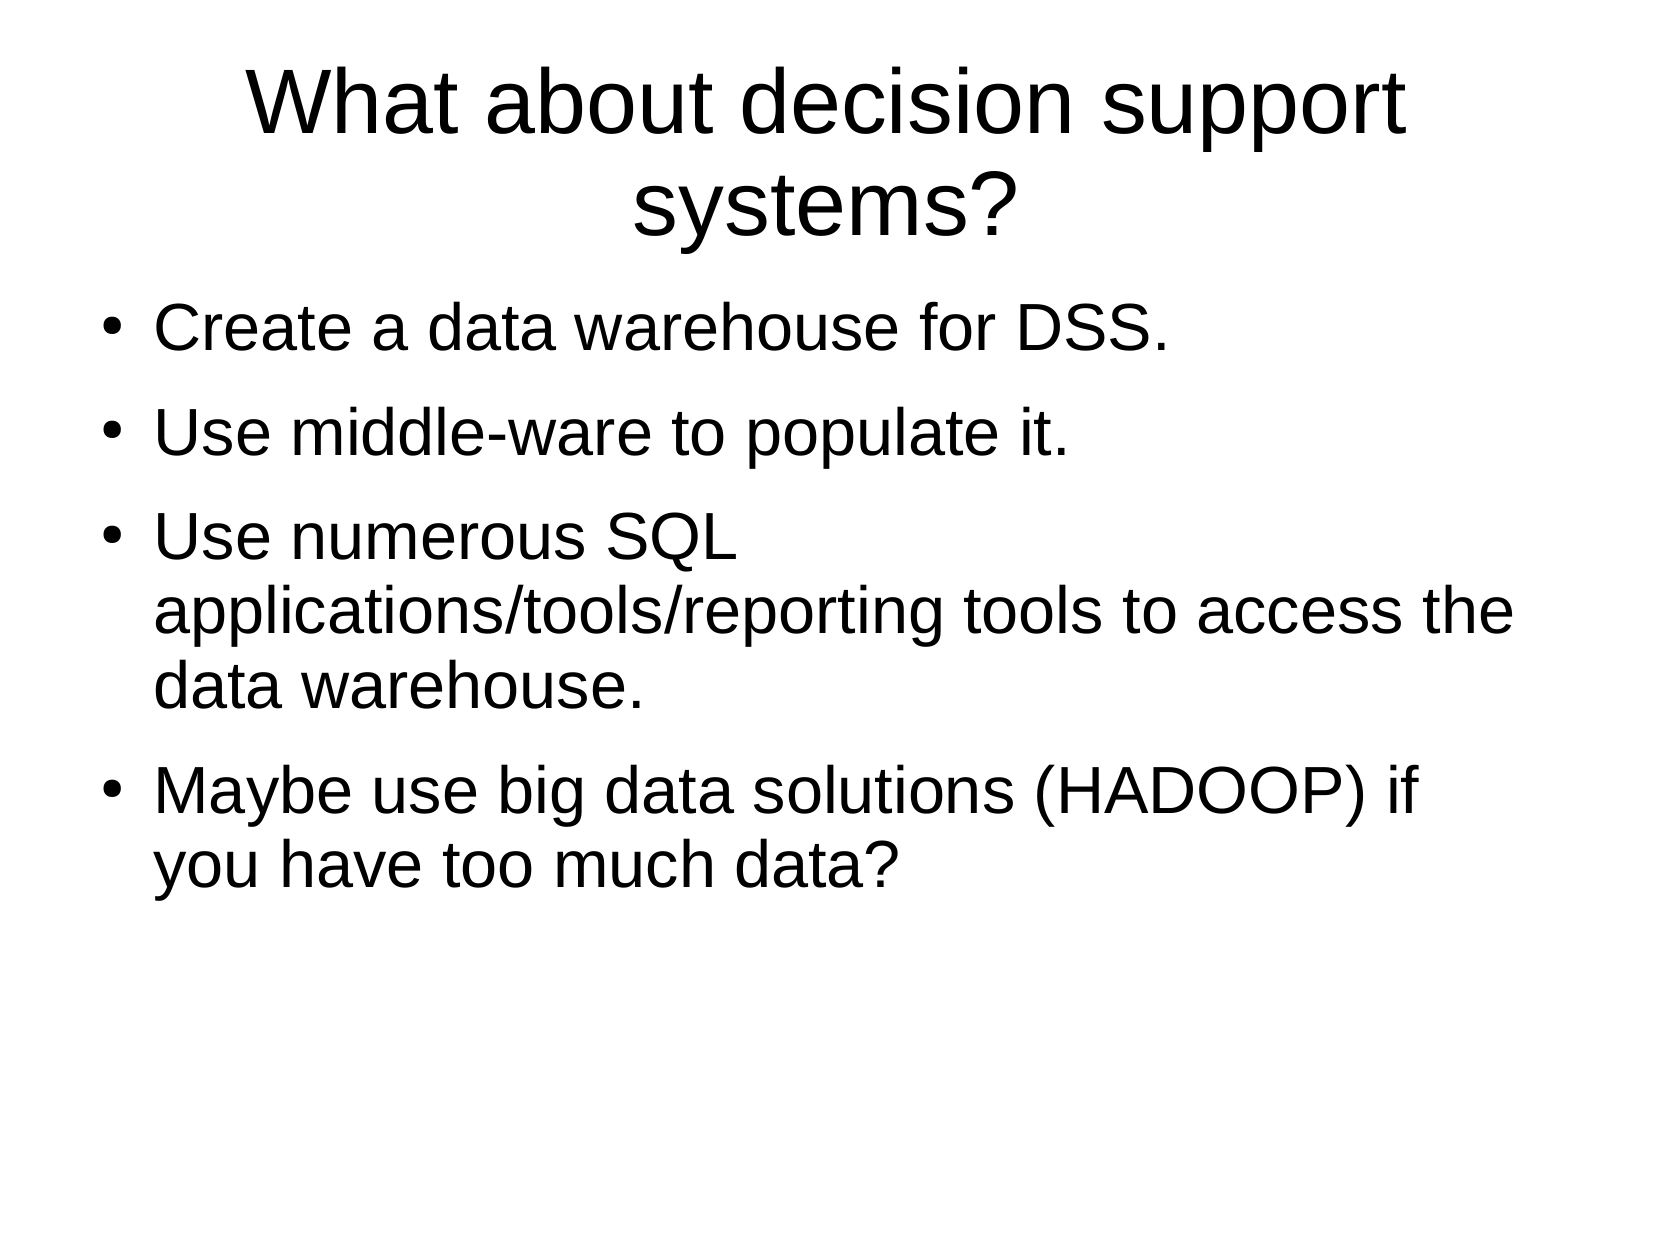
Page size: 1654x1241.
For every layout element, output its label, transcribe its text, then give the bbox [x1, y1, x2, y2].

title What about decision support systems? [82, 49, 1571, 257]
list Create a data warehouse for DSS. Use middle-ware to populate it. Use numerous SQL applications/tools/reporting tools to access the data warehouse. Maybe use big data solutions (HADOOP) if you have too much data? [82, 290, 1538, 1010]
